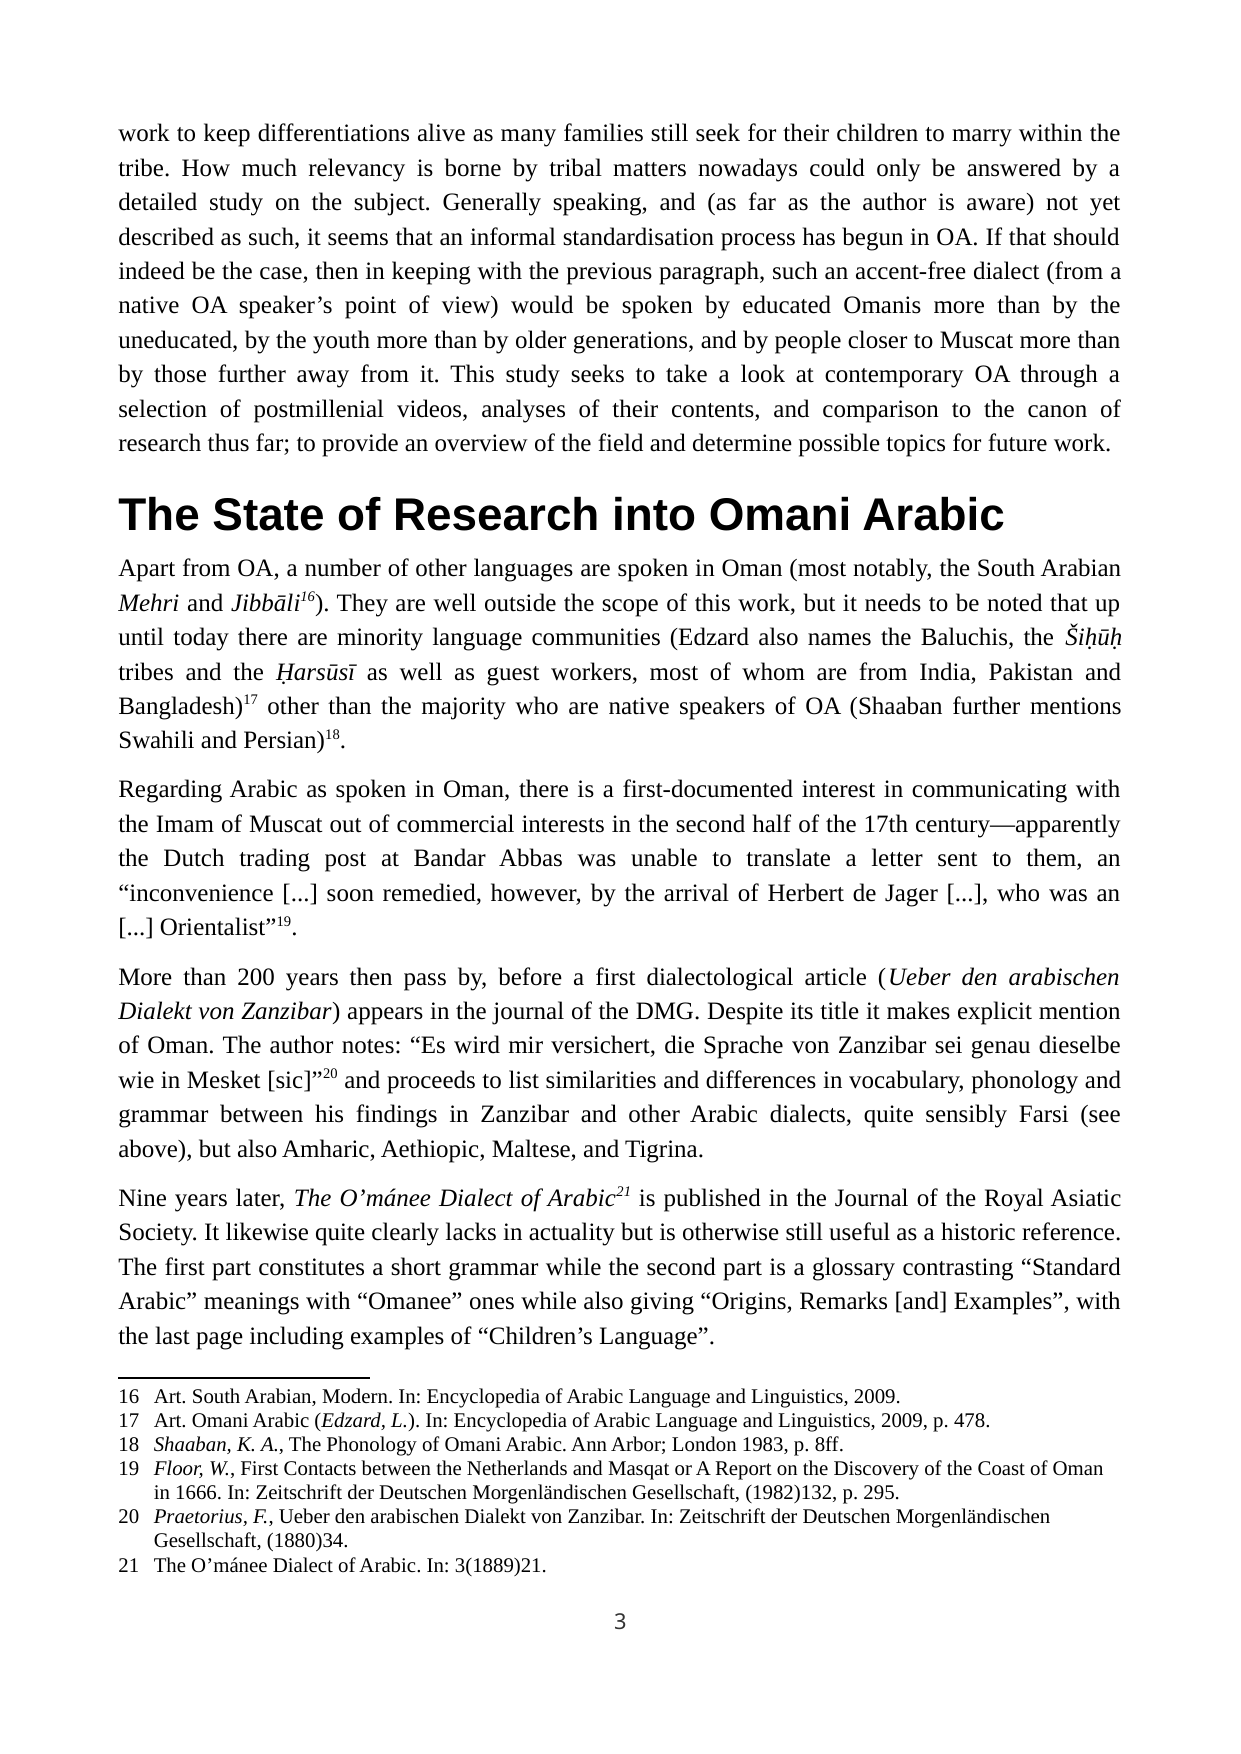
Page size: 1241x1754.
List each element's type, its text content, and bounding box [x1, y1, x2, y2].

text work to keep differentiations alive as many families still seek for their children to marry within the tribe. How much relevancy is borne by tribal matters nowadays could only be answered by a detailed study on the subject. Generally speaking, and (as far as the author is aware) not yet described as such, it seems that an informal standardisation process has begun in OA. If that should indeed be the case, then in keeping with the previous paragraph, such an accent-free dialect (from a native OA speaker’s point of view) would be spoken by educated Omanis more than by the uneducated, by the youth more than by older generations, and by people closer to Muscat more than by those further away from it. This study seeks to take a look at contemporary OA through a selection of postmillenial videos, analyses of their contents, and comparison to the canon of research thus far; to provide an overview of the field and determine possible topics for future work. [118, 118, 1122, 457]
text Art. South Arabian, Modern. In: Encyclopedia of Arabic Language and Linguistics, 2009. [118, 1384, 1122, 1408]
subtitle The State of Research into Omani Arabic [118, 488, 1122, 541]
text Floor, W., First Contacts between the Netherlands and Masqat or A Report on the Discovery of the Coast of Oman in 1666. In: Zeitschrift der Deutschen Morgenländischen Gesellschaft, (1982)132, p. 295. [118, 1456, 1122, 1504]
text Nine years later, The O’mánee Dialect of Arabic is published in the Journal of the Royal Asiatic Society. It likewise quite clearly lacks in actuality but is otherwise still useful as a historic reference. The first part constitutes a short grammar while the second part is a glossary contrasting “Standard Arabic” meanings with “Omanee” ones while also giving “Origins, Remarks [and] Examples”, with the last page including examples of “Children’s Language”. [118, 1183, 1122, 1350]
text Art. Omani Arabic (Edzard, L.). In: Encyclopedia of Arabic Language and Linguistics, 2009, p. 478. [118, 1408, 1122, 1432]
text Apart from OA, a number of other languages are spoken in Oman (most notably, the South Arabian Mehri and Jibbāli). They are well outside the scope of this work, but it needs to be noted that up until today there are minority language communities (Edzard also names the Baluchis, the Šiḥūḥ tribes and the Ḥarsūsī as well as guest workers, most of whom are from India, Pakistan and Bangladesh) other than the majority who are native speakers of OA (Shaaban further mentions Swahili and Persian). [118, 553, 1122, 754]
text More than 200 years then pass by, before a first dialectological article (Ueber den arabischen Dialekt von Zanzibar) appears in the journal of the DMG. Despite its title it makes explicit mention of Oman. The author notes: “Es wird mir versichert, die Sprache von Zanzibar sei genau dieselbe wie in Mesket [sic]” and proceeds to list similarities and differences in vocabulary, phonology and grammar between his findings in Zanzibar and other Arabic dialects, quite sensibly Farsi (see above), but also Amharic, Aethiopic, Maltese, and Tigrina. [118, 962, 1122, 1163]
text The O’mánee Dialect of Arabic. In: 3(1889)21. [118, 1552, 1122, 1577]
text Shaaban, K. A., The Phonology of Omani Arabic. Ann Arbor; London 1983, p. 8ff. [118, 1432, 1122, 1456]
text Praetorius, F., Ueber den arabischen Dialekt von Zanzibar. In: Zeitschrift der Deutschen Morgenländischen Gesellschaft, (1880)34. [118, 1504, 1122, 1552]
text Regarding Arabic as spoken in Oman, there is a first-documented interest in communicating with the Imam of Muscat out of commercial interests in the second half of the 17th century—apparently the Dutch trading post at Bandar Abbas was unable to translate a letter sent to them, an “inconvenience [...] soon remedied, however, by the arrival of Herbert de Jager [...], who was an [...] Orientalist”. [118, 774, 1122, 941]
